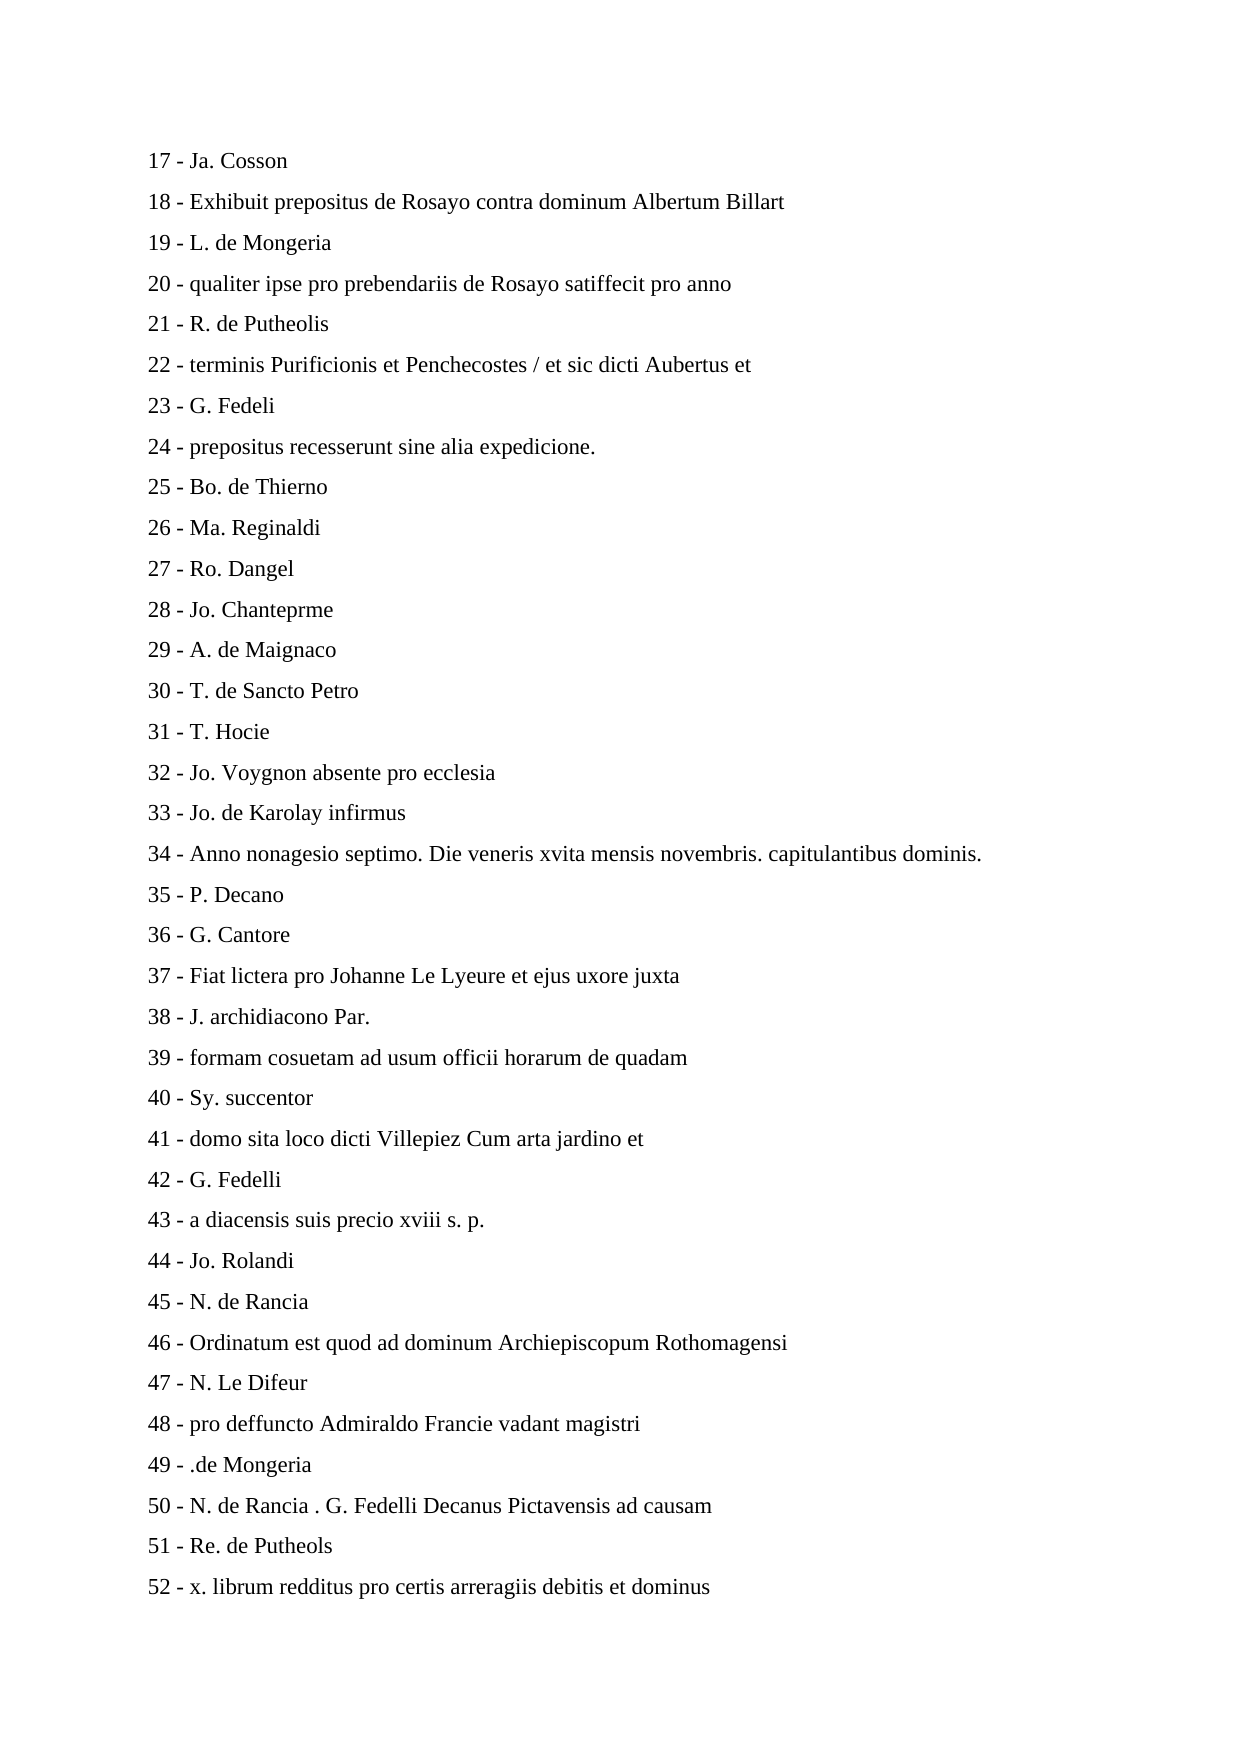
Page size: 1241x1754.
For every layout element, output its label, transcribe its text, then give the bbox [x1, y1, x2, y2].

text 26 - Ma. Reginaldi [148, 514, 1093, 541]
text 34 - Anno nonagesio septimo. Die veneris xvita mensis novembris. capitulantibus dominis. [148, 840, 1093, 866]
text 18 - Exhibuit prepositus de Rosayo contra dominum Albertum Billart [148, 188, 1093, 215]
text 20 - qualiter ipse pro prebendariis de Rosayo satiffecit pro anno [148, 270, 1093, 296]
text 29 - A. de Maignaco [148, 636, 1093, 663]
text 51 - Re. de Putheols [148, 1532, 1093, 1559]
text 25 - Bo. de Thierno [148, 473, 1093, 500]
text 23 - G. Fedeli [148, 392, 1093, 418]
text 19 - L. de Mongeria [148, 229, 1093, 255]
text 22 - terminis Purificionis et Penchecostes / et sic dicti Aubertus et [148, 351, 1093, 378]
text 32 - Jo. Voygnon absente pro ecclesia [148, 758, 1093, 785]
text 50 - N. de Rancia . G. Fedelli Decanus Pictavensis ad causam [148, 1492, 1093, 1518]
text 40 - Sy. succentor [148, 1084, 1093, 1111]
text 52 - x. librum redditus pro certis arreragiis debitis et dominus [148, 1573, 1093, 1599]
text 36 - G. Cantore [148, 921, 1093, 948]
text 37 - Fiat lictera pro Johanne Le Lyeure et ejus uxore juxta [148, 962, 1093, 988]
text 49 - .de Mongeria [148, 1451, 1093, 1477]
text 44 - Jo. Rolandi [148, 1247, 1093, 1274]
text 35 - P. Decano [148, 881, 1093, 907]
text 46 - Ordinatum est quod ad dominum Archiepiscopum Rothomagensi [148, 1329, 1093, 1355]
text 30 - T. de Sancto Petro [148, 677, 1093, 703]
text 17 - Ja. Cosson [148, 148, 1093, 174]
text 38 - J. archidiacono Par. [148, 1003, 1093, 1029]
text 39 - formam cosuetam ad usum officii horarum de quadam [148, 1044, 1093, 1070]
text 43 - a diacensis suis precio xviii s. p. [148, 1207, 1093, 1233]
text 45 - N. de Rancia [148, 1288, 1093, 1314]
text 27 - Ro. Dangel [148, 555, 1093, 581]
text 31 - T. Hocie [148, 718, 1093, 744]
text 28 - Jo. Chanteprme [148, 596, 1093, 622]
text 33 - Jo. de Karolay infirmus [148, 799, 1093, 826]
text 41 - domo sita loco dicti Villepiez Cum arta jardino et [148, 1125, 1093, 1151]
text 47 - N. Le Difeur [148, 1369, 1093, 1396]
text 48 - pro deffuncto Admiraldo Francie vadant magistri [148, 1410, 1093, 1437]
text 24 - prepositus recesserunt sine alia expedicione. [148, 433, 1093, 459]
text 42 - G. Fedelli [148, 1166, 1093, 1192]
text 21 - R. de Putheolis [148, 311, 1093, 337]
